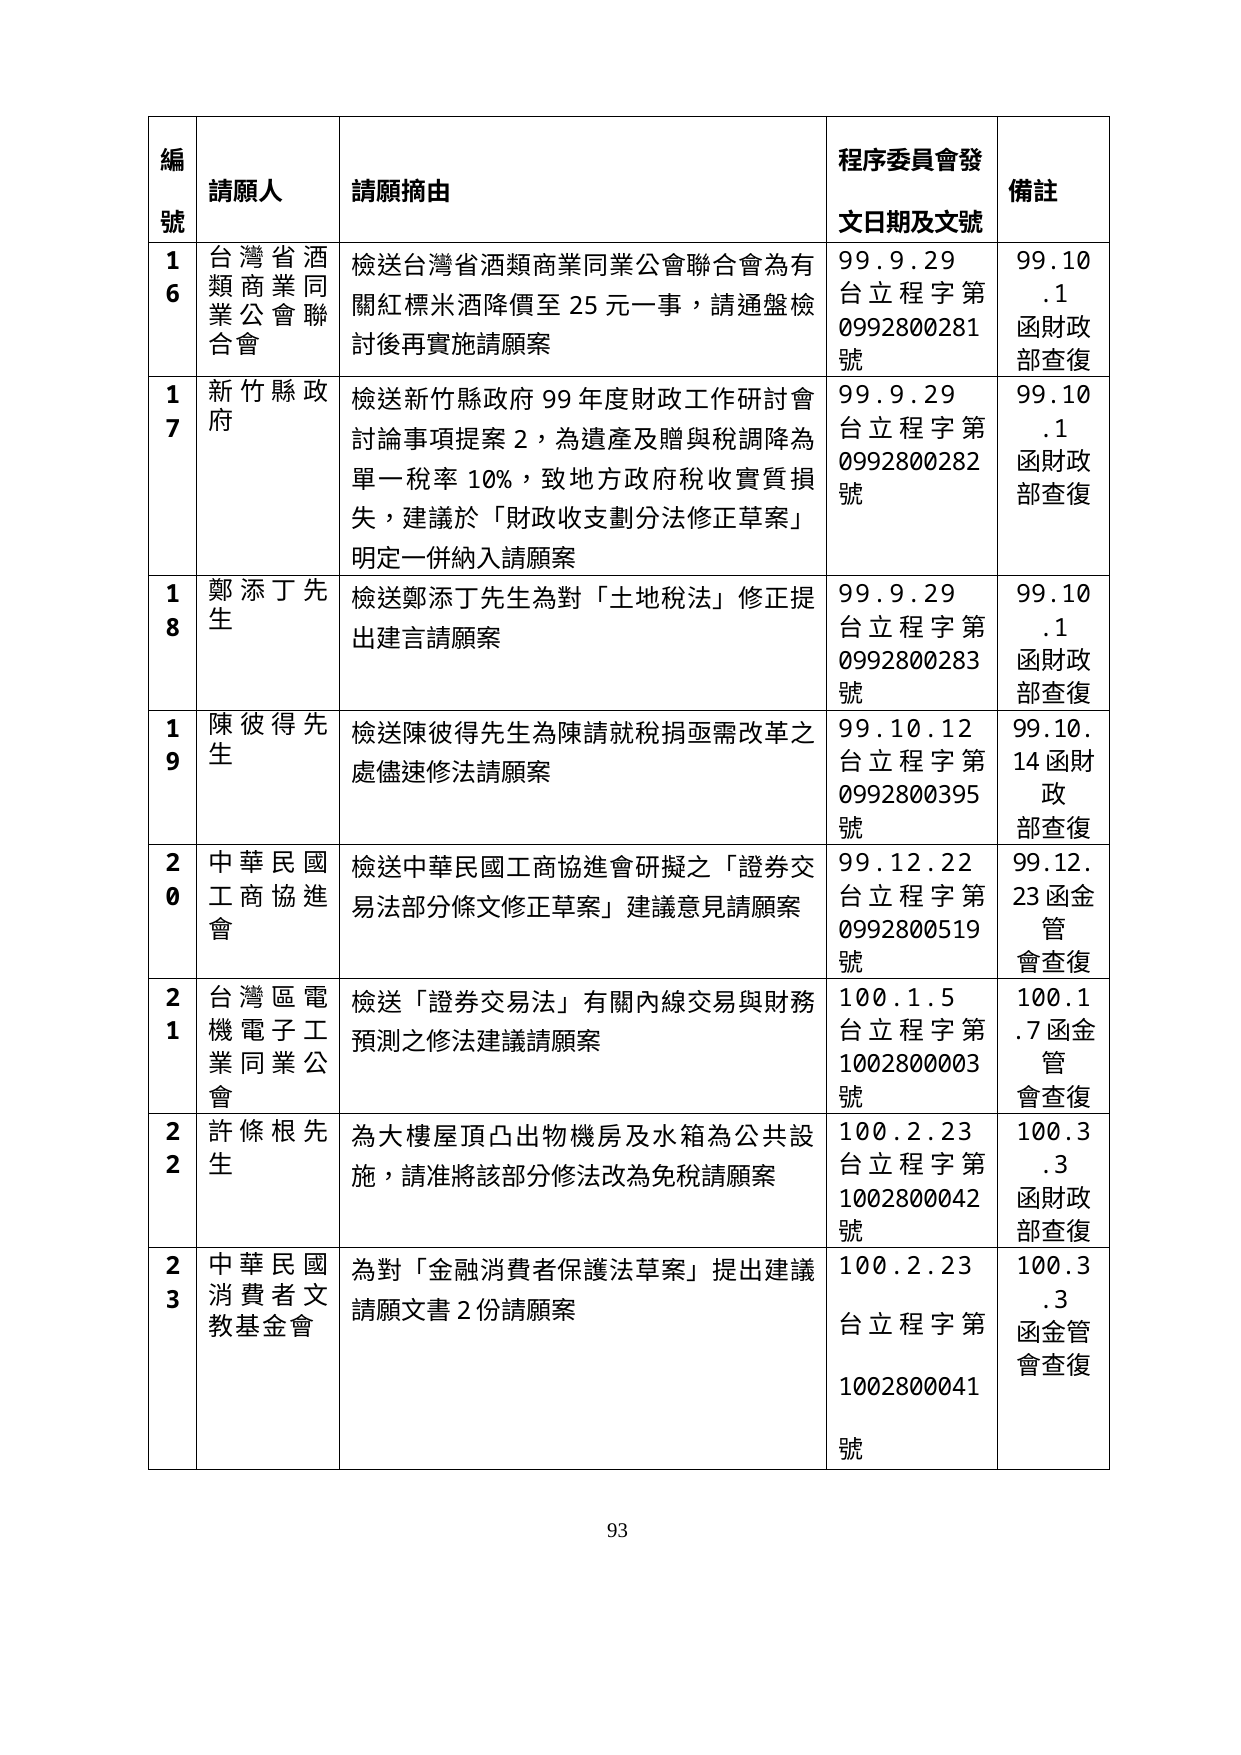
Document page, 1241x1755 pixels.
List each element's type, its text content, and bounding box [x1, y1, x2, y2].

table_cell 100.3.3 函財政 部查復 [998, 1114, 1109, 1247]
table_cell 中華民國消費者文教基金會 [197, 1248, 339, 1469]
table_cell 99.9.29 台立程字第 0992800282號 [827, 377, 997, 575]
table_cell 100.2.23 台立程字第1002800041號 [827, 1248, 997, 1469]
table_cell 檢送「證券交易法」有關內線交易與財務預測之修法建議請願案 [340, 979, 826, 1113]
table_cell 鄭添丁先生 [197, 576, 339, 709]
table_header 請願人 [197, 117, 339, 242]
table_cell 為對「金融消費者保護法草案」提出建議請願文書2份請願案 [340, 1248, 826, 1469]
table_cell 99.9.29 台立程字第 0992800281號 [827, 243, 997, 376]
table_cell 100.1.7函金管 會查復 [998, 979, 1109, 1113]
table_cell 100.2.23 台立程字第1002800042號 [827, 1114, 997, 1247]
table_cell 99.9.29 台立程字第 0992800283號 [827, 576, 997, 709]
table_header 程序委員會發文日期及文號 [827, 117, 997, 242]
table_cell 台灣區電機電子工業同業公會 [197, 979, 339, 1113]
table_cell 100.3.3 函金管 會查復 [998, 1248, 1109, 1469]
table_cell 台灣省酒類商業同業公會聯合會 [197, 243, 339, 376]
table_cell 16 [149, 243, 196, 376]
table_cell 檢送陳彼得先生為陳請就稅捐亟需改革之處儘速修法請願案 [340, 711, 826, 844]
table_header 備註 [998, 117, 1109, 242]
table_cell 陳彼得先生 [197, 711, 339, 844]
table_cell 18 [149, 576, 196, 709]
table_cell 99.10.14函財政 部查復 [998, 711, 1109, 844]
table_cell 99.10.1 函財政部查復 [998, 377, 1109, 575]
table_cell 99.10.1 函財政部查復 [998, 243, 1109, 376]
table_cell 為大樓屋頂凸出物機房及水箱為公共設施，請准將該部分修法改為免稅請願案 [340, 1114, 826, 1247]
table_cell 99.12.22 台立程字第0992800519號 [827, 845, 997, 978]
table_cell 100.1.5 台立程字第1002800003號 [827, 979, 997, 1113]
table_cell 21 [149, 979, 196, 1113]
table_cell 中華民國工商協進會 [197, 845, 339, 978]
table_cell 23 [149, 1248, 196, 1469]
table_cell 22 [149, 1114, 196, 1247]
table_cell 許條根先生 [197, 1114, 339, 1247]
table_cell 新竹縣政府 [197, 377, 339, 575]
table_cell 檢送鄭添丁先生為對「土地稅法」修正提出建言請願案 [340, 576, 826, 709]
table_cell 檢送新竹縣政府99年度財政工作研討會討論事項提案2，為遺產及贈與稅調降為單一稅率10%，致地方政府稅收實質損失，建議於「財政收支劃分法修正草案」明定一併納入請願案 [340, 377, 826, 575]
table_header 編號 [149, 117, 196, 242]
table_cell 20 [149, 845, 196, 978]
table_cell 檢送中華民國工商協進會研擬之「證券交易法部分條文修正草案」建議意見請願案 [340, 845, 826, 978]
table_cell 17 [149, 377, 196, 575]
table_cell 19 [149, 711, 196, 844]
table_cell 99.12.23函金管 會查復 [998, 845, 1109, 978]
table_header 請願摘由 [340, 117, 826, 242]
table_cell 檢送台灣省酒類商業同業公會聯合會為有關紅標米酒降價至25元一事，請通盤檢討後再實施請願案 [340, 243, 826, 376]
table_cell 99.10.12 台立程字第0992800395號 [827, 711, 997, 844]
table_cell 99.10.1 函財政部查復 [998, 576, 1109, 709]
